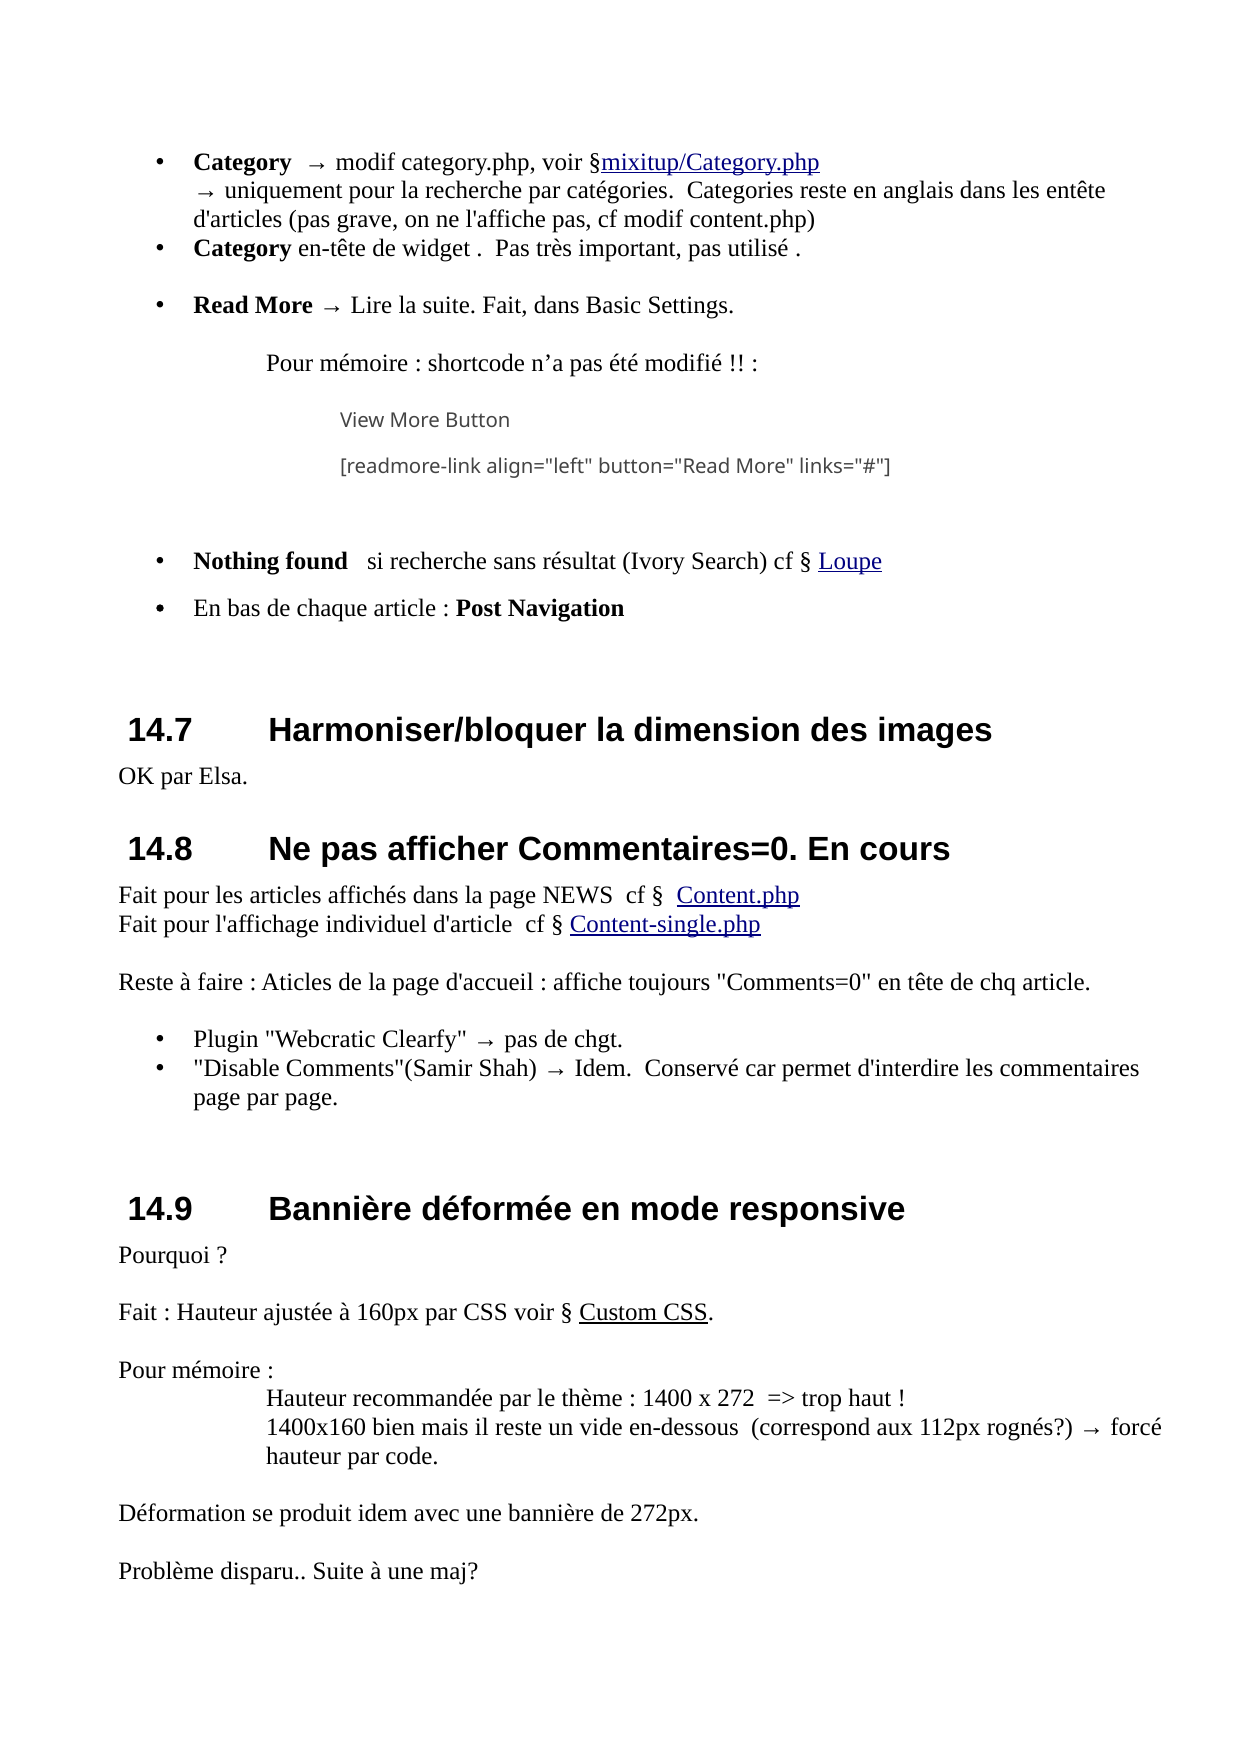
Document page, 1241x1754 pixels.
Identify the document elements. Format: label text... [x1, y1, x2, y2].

text Pour mémoire : shortcode n’a pas été modifié !! : [266, 348, 1181, 377]
text [readmore-link align="left" button="Read More" links="#"] [340, 452, 1181, 480]
list Category → modif category.php, voir §mixitup/Category.php [156, 147, 1181, 176]
text Fait pour les articles affichés dans la page NEWS cf § Content.php [118, 880, 1181, 909]
text Fait : Hauteur ajustée à 160px par CSS voir § Custom CSS. [118, 1297, 1181, 1326]
text Hauteur recommandée par le thème : 1400 x 272 => trop haut ! [266, 1383, 1181, 1412]
list Read More → Lire la suite. Fait, dans Basic Settings. [156, 291, 1181, 319]
list Plugin "Webcratic Clearfy" → pas de chgt. [156, 1024, 1181, 1053]
text Déformation se produit idem avec une bannière de 272px. [118, 1498, 1181, 1527]
list En bas de chaque article : Post Navigation [156, 593, 1181, 622]
list "Disable Comments"(Samir Shah) → Idem. Conservé car permet d'interdire les commentaires page par page. [156, 1053, 1181, 1110]
text Fait pour l'affichage individuel d'article cf § Content-single.php [118, 909, 1181, 938]
text Pour mémoire : [118, 1355, 1181, 1383]
text 1400x160 bien mais il reste un vide en-dessous (correspond aux 112px rognés?) → forcé hauteur par code. [266, 1412, 1181, 1470]
list Category en-tête de widget . Pas très important, pas utilisé . [156, 233, 1181, 262]
text Problème disparu.. Suite à une maj? [118, 1556, 1181, 1585]
text Pourquoi ? [118, 1240, 1181, 1268]
text Reste à faire : Aticles de la page d'accueil : affiche toujours "Comments=0" en tête de chq article. [118, 967, 1181, 995]
subtitle Ne pas afficher Commentaires=0. En cours [118, 829, 1181, 868]
list Nothing found si recherche sans résultat (Ivory Search) cf § Loupe [156, 546, 1181, 575]
subtitle Bannière déformée en mode responsive [118, 1189, 1181, 1227]
subtitle Harmoniser/bloquer la dimension des images [118, 709, 1181, 748]
text OK par Elsa. [118, 761, 1181, 789]
text View More Button [340, 406, 1181, 433]
list → uniquement pour la recherche par catégories. Categories reste en anglais dans les entête d'articles (pas grave, on ne l'affiche pas, cf modif content.php) [156, 176, 1181, 233]
